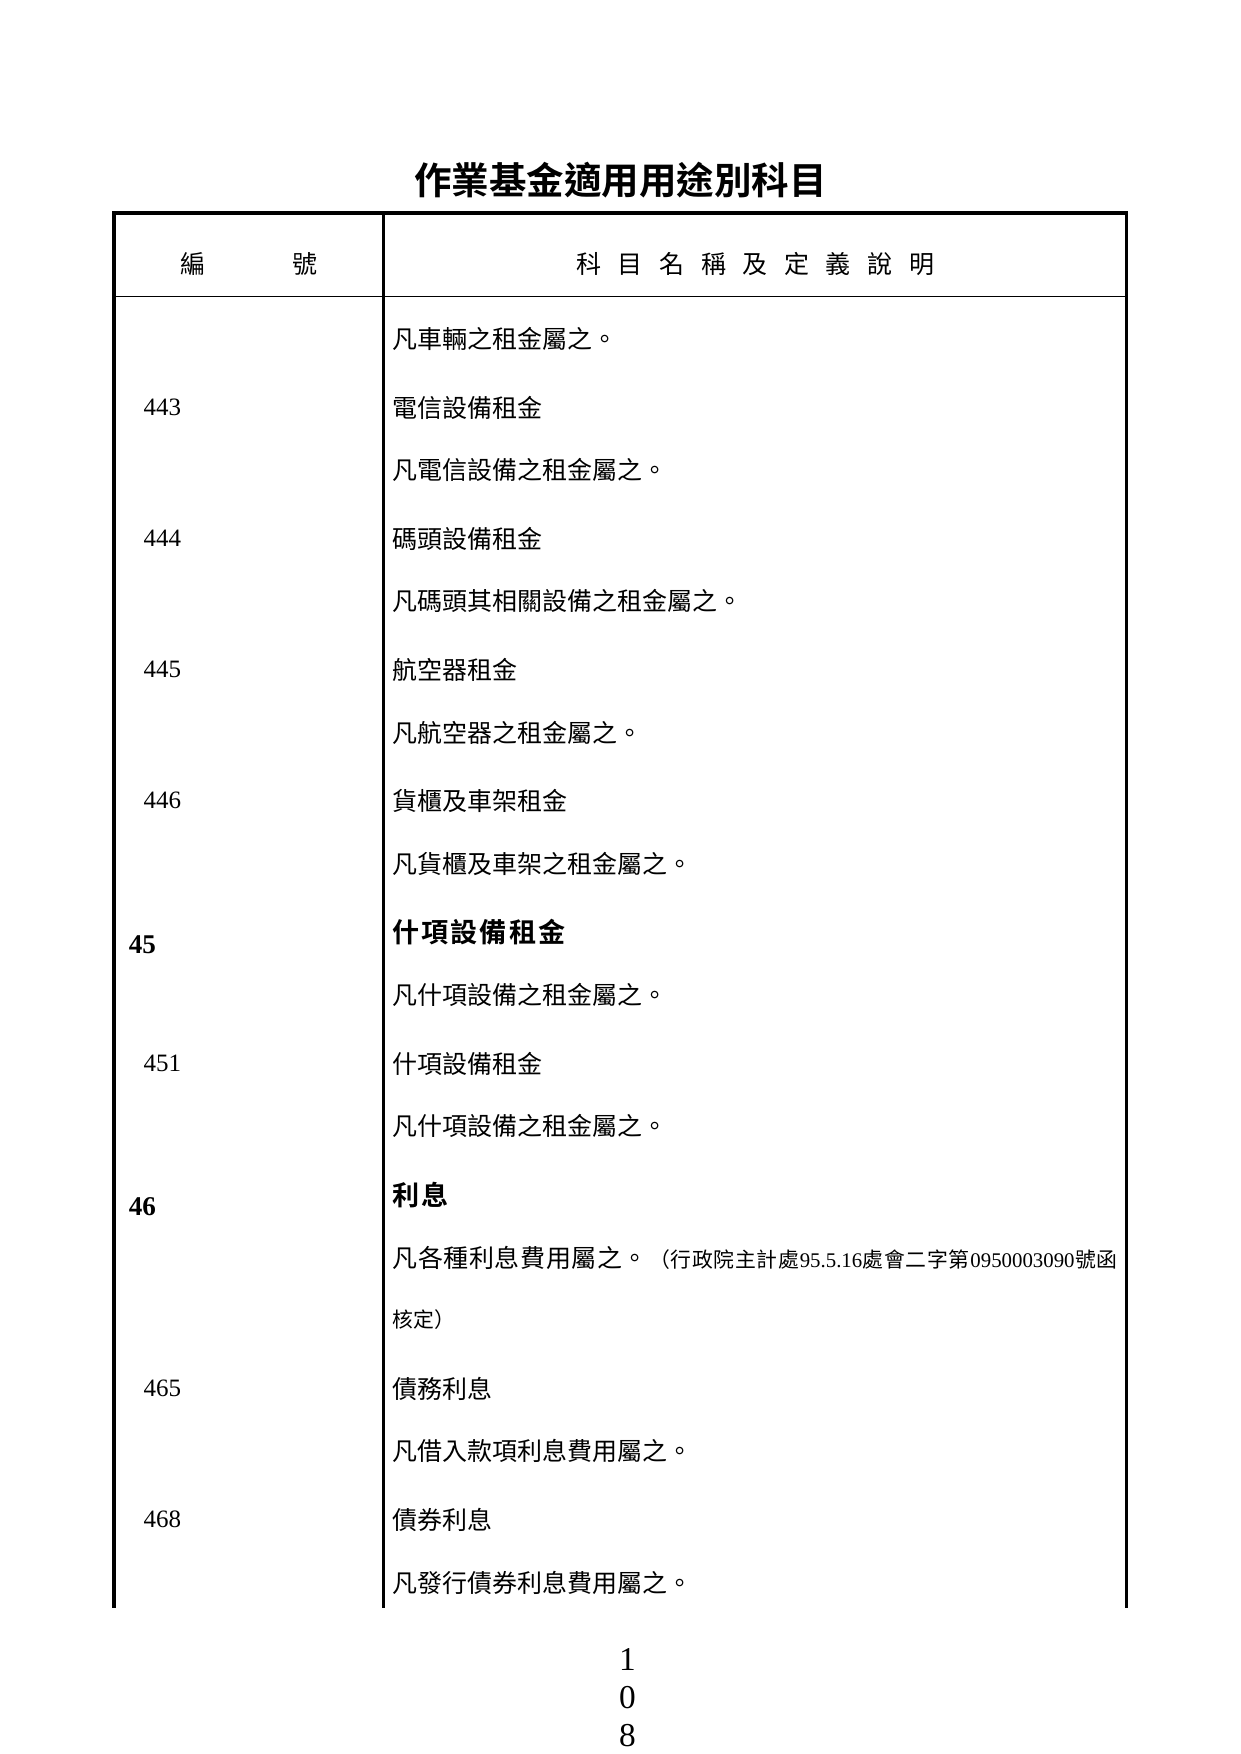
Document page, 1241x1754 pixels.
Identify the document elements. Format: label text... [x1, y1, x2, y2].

table_cell 451 [116, 1021, 382, 1152]
table_cell [116, 297, 382, 364]
table_cell 科 目 名 稱 及 定 義 說 明 [385, 215, 1125, 296]
table_cell 債券利息 凡發行債券利息費用屬之。 [385, 1477, 1125, 1608]
table_cell 46 [116, 1152, 382, 1346]
table_cell 利息 凡各種利息費用屬之。（行政院主計處95.5.16處會二字第0950003090號函核定） [385, 1152, 1125, 1346]
table_cell 465 [116, 1346, 382, 1477]
table_cell 電信設備租金 凡電信設備之租金屬之。 [385, 365, 1125, 496]
table_cell 468 [116, 1477, 382, 1608]
table_cell 編 號 [116, 215, 382, 296]
table_cell 什項設備租金 凡什項設備之租金屬之。 [385, 890, 1125, 1021]
table_cell 45 [116, 890, 382, 1021]
table_cell 債務利息 凡借入款項利息費用屬之。 [385, 1346, 1125, 1477]
table_header 作業基金適用用途別科目 [114, 130, 1126, 211]
table_cell 446 [116, 758, 382, 889]
table_cell 貨櫃及車架租金 凡貨櫃及車架之租金屬之。 [385, 758, 1125, 889]
table_cell 航空器租金 凡航空器之租金屬之。 [385, 627, 1125, 758]
table_cell 444 [116, 496, 382, 627]
table_cell 碼頭設備租金 凡碼頭其相關設備之租金屬之。 [385, 496, 1125, 627]
table_cell 凡車輛之租金屬之。 [385, 297, 1125, 364]
table_cell 什項設備租金 凡什項設備之租金屬之。 [385, 1021, 1125, 1152]
table_cell 445 [116, 627, 382, 758]
table_cell 443 [116, 365, 382, 496]
